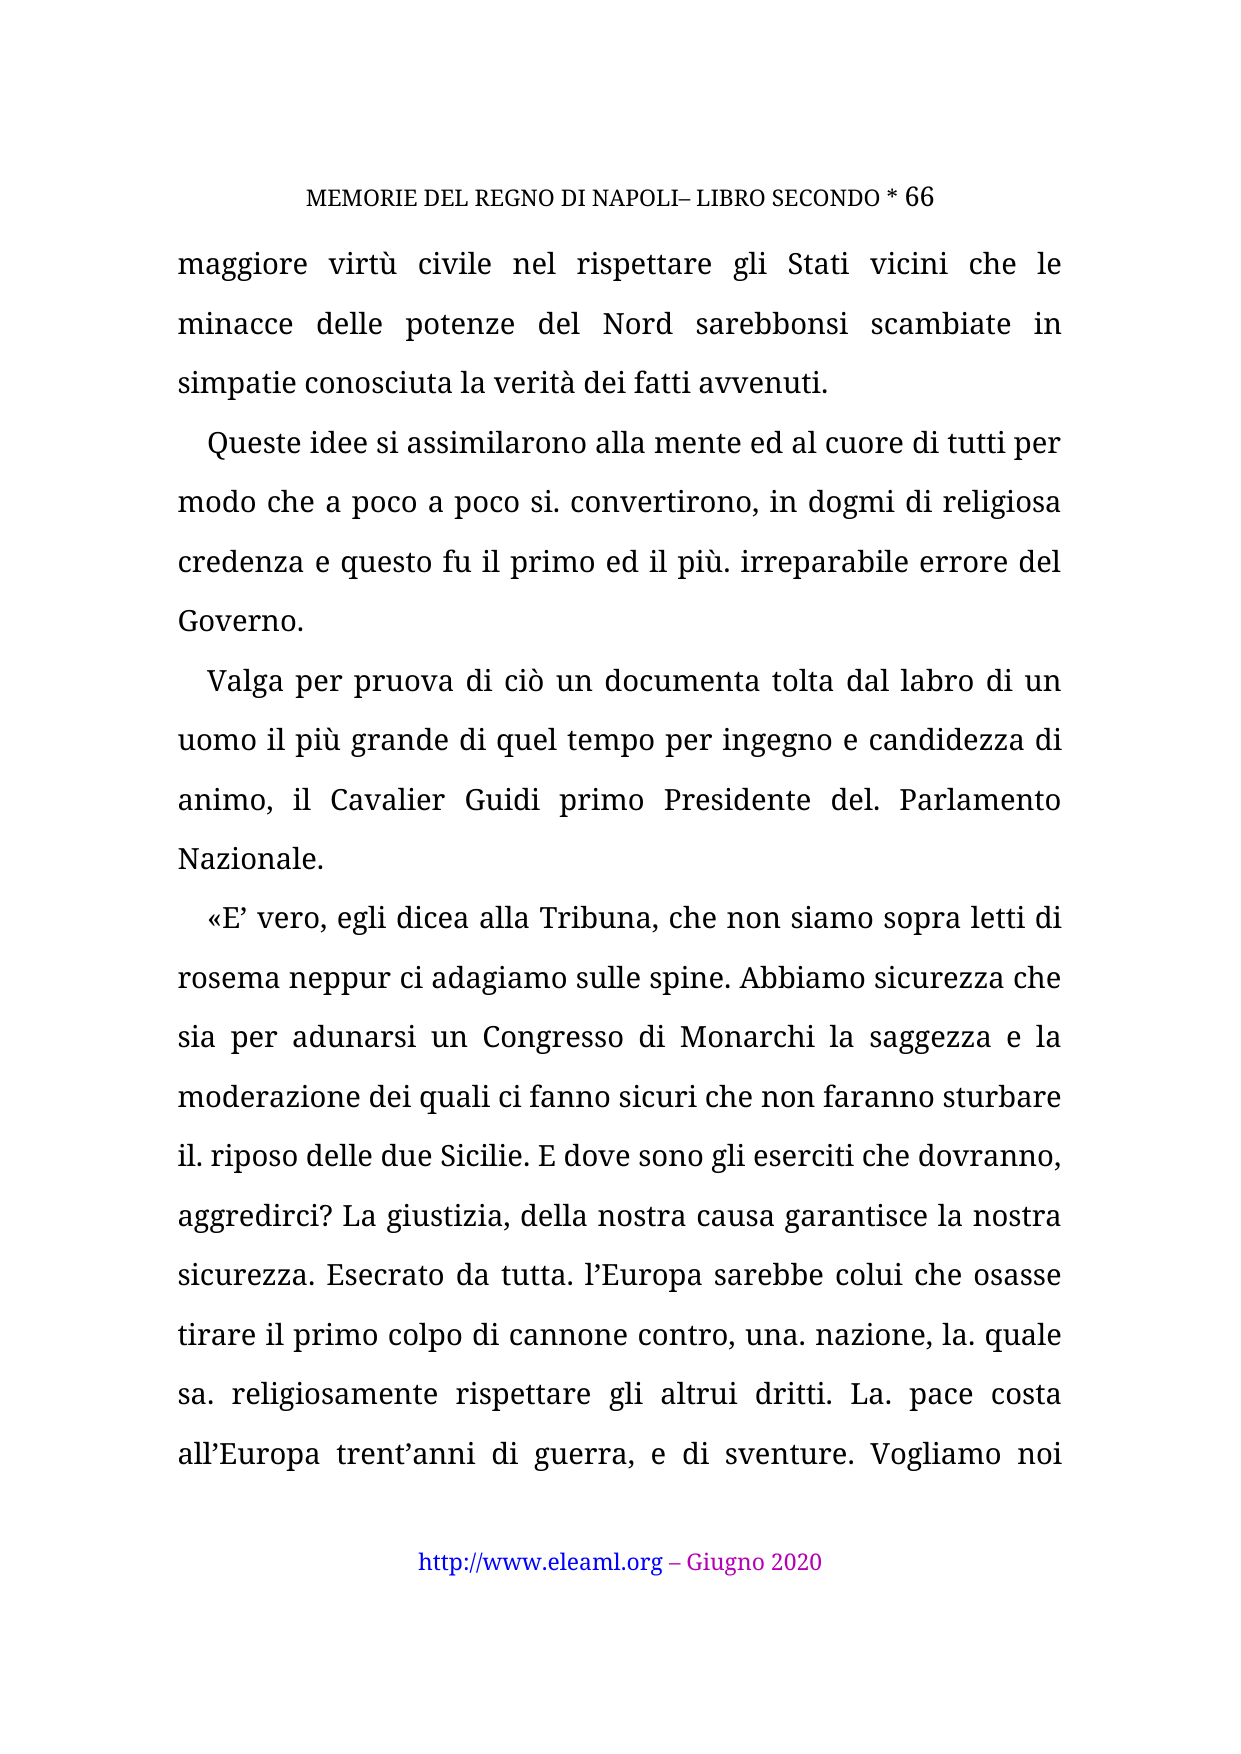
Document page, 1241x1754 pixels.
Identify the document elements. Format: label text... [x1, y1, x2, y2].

text Valga per pruova di ciò un documenta tolta dal labro di un uomo il più grande di quel tempo per ingegno e candidezza di animo, il Cavalier Guidi primo Presidente del. Parlamento Nazionale. [177, 660, 1063, 878]
text «E’ vero, egli dicea alla Tribuna, che non siamo sopra letti di rosema neppur ci adagiamo sulle spine. Abbiamo sicurezza che sia per adunarsi un Congresso di Monarchi la saggezza e la moderazione dei quali ci fanno sicuri che non faranno sturbare il. riposo delle due Sicilie. E dove sono gli eserciti che dovranno, aggredirci? La giustizia, della nostra causa garantisce la nostra sicurezza. Esecrato da tutta. l’Europa sarebbe colui che osasse tirare il primo colpo di cannone contro, una. nazione, la. quale sa. religiosamente rispettare gli altrui dritti. La. pace costa all’Europa trent’anni di guerra, e di sventure. Vogliamo noi [177, 898, 1063, 1473]
text maggiore virtù civile nel rispettare gli Stati vicini che le minacce delle potenze del Nord sarebbonsi scambiate in simpatie conosciuta la verità dei fatti avvenuti. [177, 243, 1063, 402]
text Queste idee si assimilarono alla mente ed al cuore di tutti per modo che a poco a poco si. convertirono, in dogmi di religiosa credenza e questo fu il primo ed il più. irreparabile errore del Governo. [177, 422, 1063, 640]
